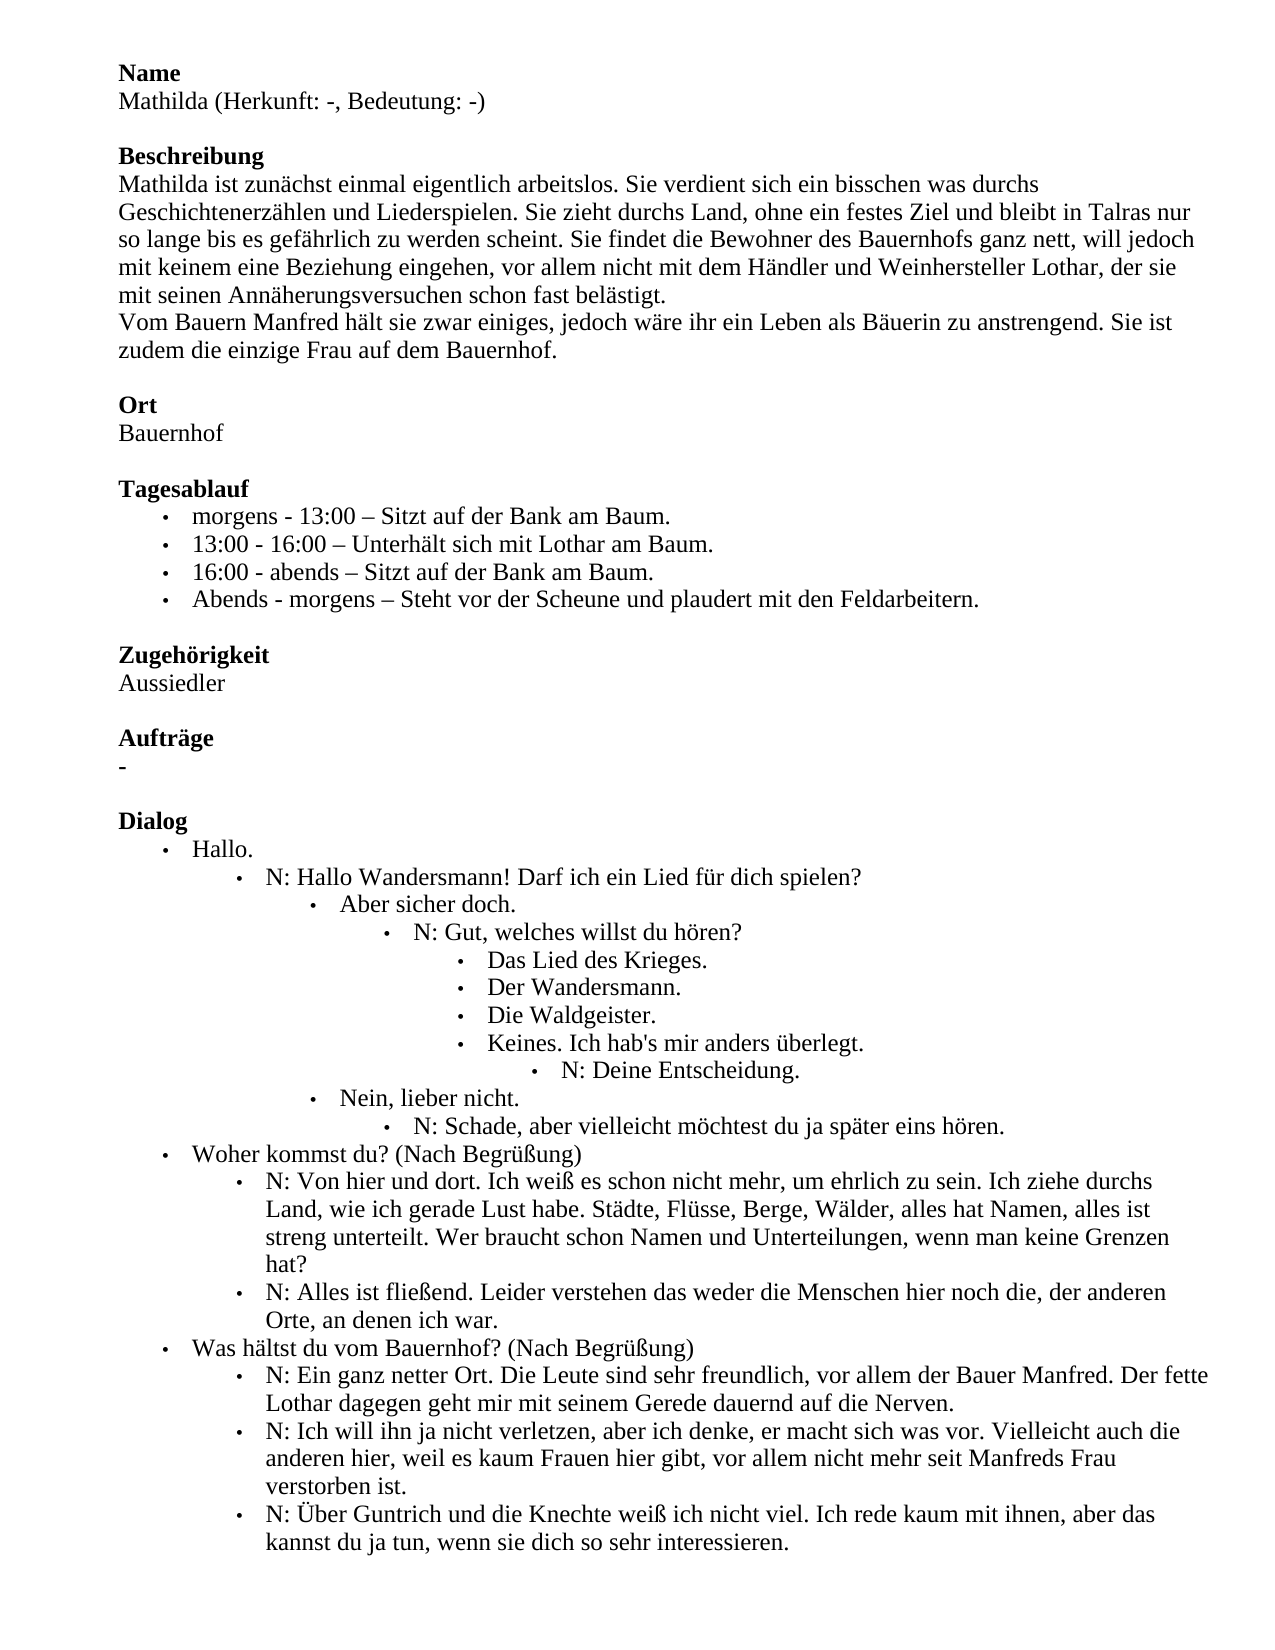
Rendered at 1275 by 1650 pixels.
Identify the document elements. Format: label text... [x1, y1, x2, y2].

list Hallo. [162, 835, 1216, 863]
list 16:00 - abends – Sitzt auf der Bank am Baum. [162, 558, 1216, 586]
list N: Ich will ihn ja nicht verletzen, aber ich denke, er macht sich was vor. Vielleicht auch die anderen hier, weil es kaum Frauen hier gibt, vor allem nicht mehr seit Manfreds Frau verstorben ist. [236, 1417, 1216, 1500]
text Bauernhof [118, 419, 1216, 447]
list N: Schade, aber vielleicht möchtest du ja später eins hören. [384, 1112, 1216, 1140]
list N: Hallo Wandersmann! Darf ich ein Lied für dich spielen? [236, 863, 1216, 890]
text Mathilda (Herkunft: -, Bedeutung: -) Beschreibung Mathilda ist zunächst einmal eigentlich arbeitslos. Sie verdient sich ein bisschen was durchs Geschichtenerzählen und Liederspielen. Sie zieht durchs Land, ohne ein festes Ziel und bleibt in Talras nur so lange bis es gefährlich zu werden scheint. Sie findet die Bewohner des Bauernhofs ganz nett, will jedoch mit keinem eine Beziehung eingehen, vor allem nicht mit dem Händler und Weinhersteller Lothar, der sie mit seinen Annäherungsversuchen schon fast belästigt. [118, 87, 1216, 308]
list N: Deine Entscheidung. [531, 1057, 1216, 1084]
text Dialog [118, 779, 1216, 835]
text Tagesablauf [118, 447, 1216, 502]
list N: Ein ganz netter Ort. Die Leute sind sehr freundlich, vor allem der Bauer Manfred. Der fette Lothar dagegen geht mir mit seinem Gerede dauernd auf die Nerven. [236, 1361, 1216, 1417]
list morgens - 13:00 – Sitzt auf der Bank am Baum. [162, 502, 1216, 530]
list N: Von hier und dort. Ich weiß es schon nicht mehr, um ehrlich zu sein. Ich ziehe durchs Land, wie ich gerade Lust habe. Städte, Flüsse, Berge, Wälder, alles hat Namen, alles ist streng unterteilt. Wer braucht schon Namen und Unterteilungen, wenn man keine Grenzen hat? [236, 1167, 1216, 1278]
list N: Alles ist fließend. Leider verstehen das weder die Menschen hier noch die, der anderen Orte, an denen ich war. [236, 1278, 1216, 1334]
text Aufträge - [118, 696, 1216, 779]
list Woher kommst du? (Nach Begrüßung) [162, 1140, 1216, 1167]
list 13:00 - 16:00 – Unterhält sich mit Lothar am Baum. [162, 530, 1216, 558]
list N: Gut, welches willst du hören? [384, 918, 1216, 946]
list Nein, lieber nicht. [310, 1084, 1216, 1112]
list Der Wandersmann. [457, 973, 1216, 1001]
text Name [118, 59, 1216, 87]
list Das Lied des Krieges. [457, 946, 1216, 973]
list Keines. Ich hab's mir anders überlegt. [457, 1029, 1216, 1057]
list Die Waldgeister. [457, 1001, 1216, 1029]
list Aber sicher doch. [310, 890, 1216, 918]
list N: Über Guntrich und die Knechte weiß ich nicht viel. Ich rede kaum mit ihnen, aber das kannst du ja tun, wenn sie dich so sehr interessieren. [236, 1500, 1216, 1555]
list Was hältst du vom Bauernhof? (Nach Begrüßung) [162, 1334, 1216, 1361]
list Abends - morgens – Steht vor der Scheune und plaudert mit den Feldarbeitern. [162, 586, 1216, 613]
text Zugehörigkeit Aussiedler [118, 613, 1216, 696]
text Vom Bauern Manfred hält sie zwar einiges, jedoch wäre ihr ein Leben als Bäuerin zu anstrengend. Sie ist zudem die einzige Frau auf dem Bauernhof. Ort [118, 308, 1216, 419]
